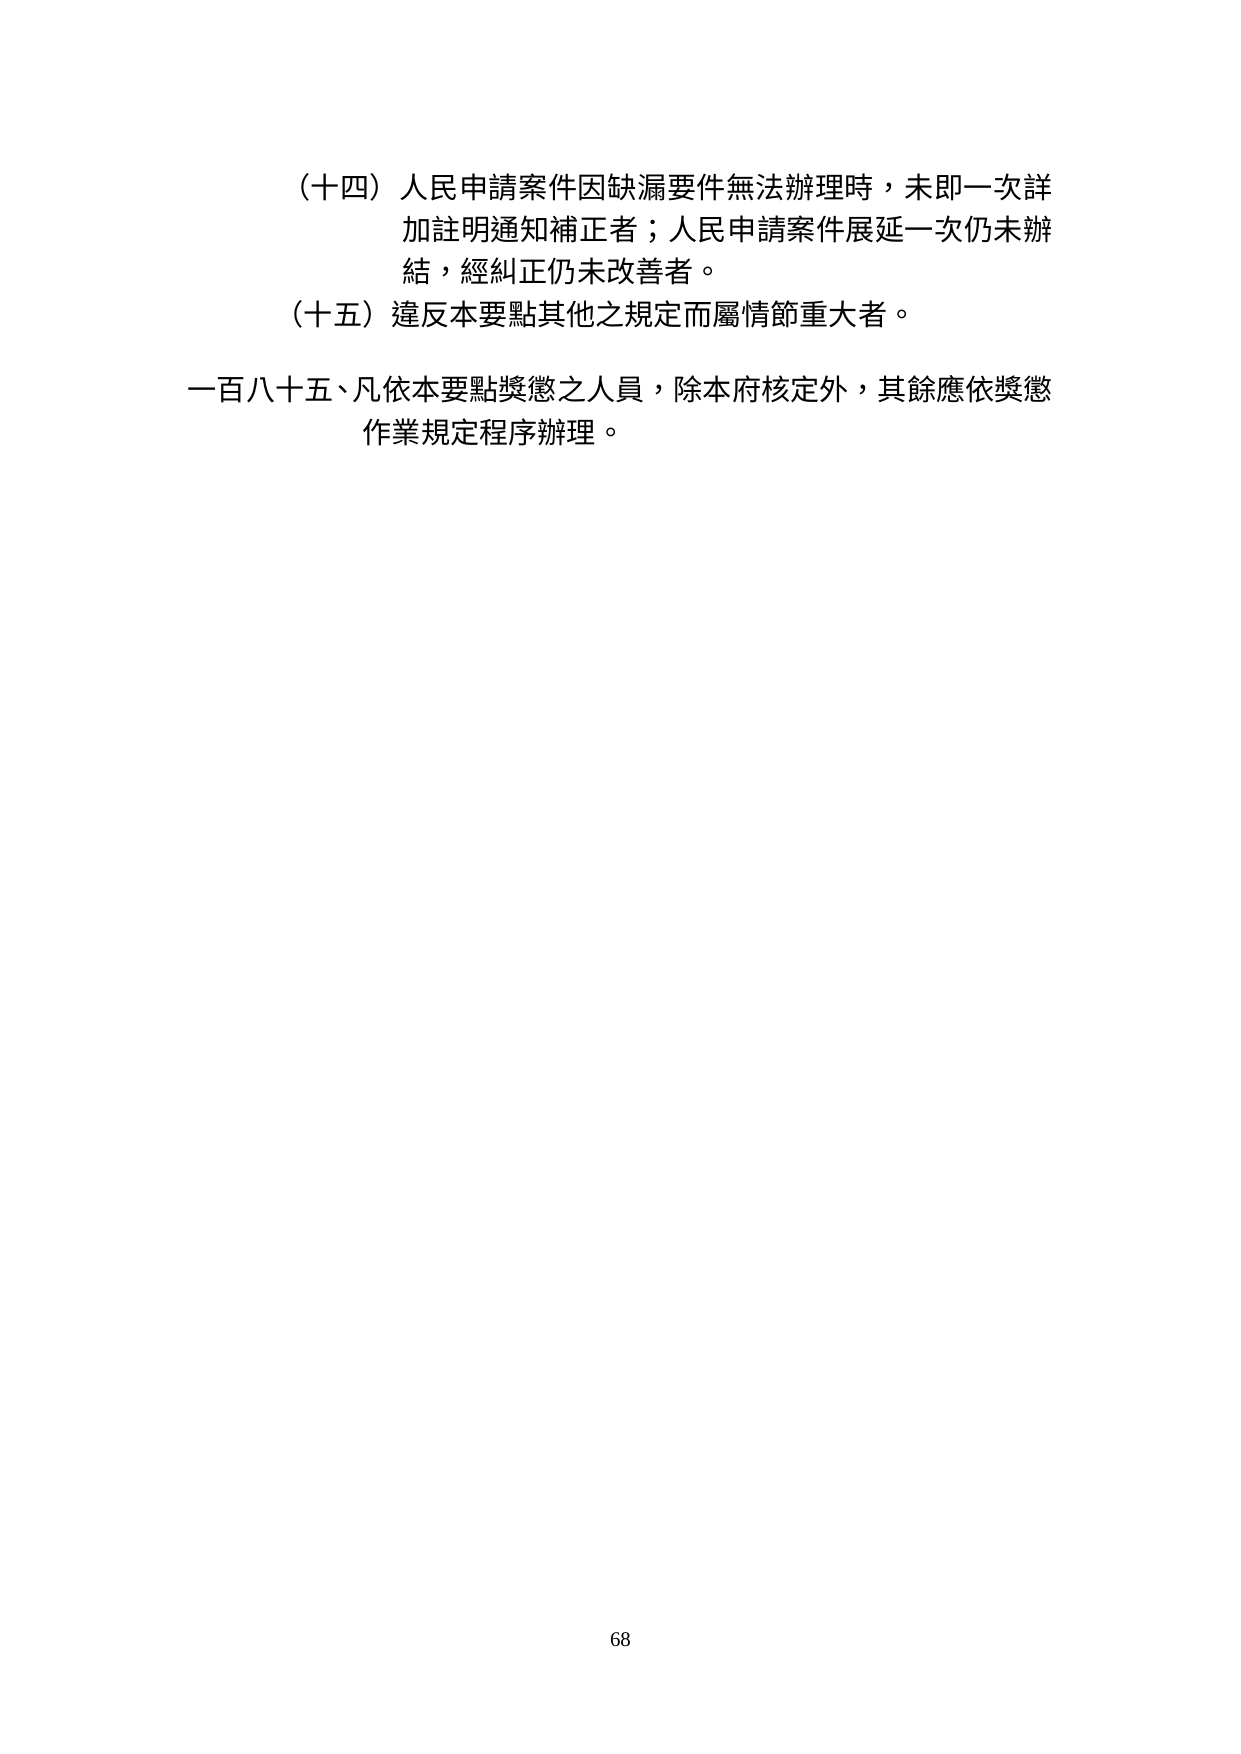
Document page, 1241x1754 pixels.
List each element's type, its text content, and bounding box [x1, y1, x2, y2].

text 一百八十五、凡依本要點獎懲之人員，除本府核定外，其餘應依獎懲 [187, 367, 1053, 409]
text （十四）人民申請案件因缺漏要件無法辦理時，未即一次詳加註明通知補正者；人民申請案件展延一次仍未辦結，經糾正仍未改善者。 [281, 164, 1053, 291]
text 作業規定程序辦理。 [187, 409, 1053, 452]
text （十五）違反本要點其他之規定而屬情節重大者。 [274, 291, 1053, 334]
